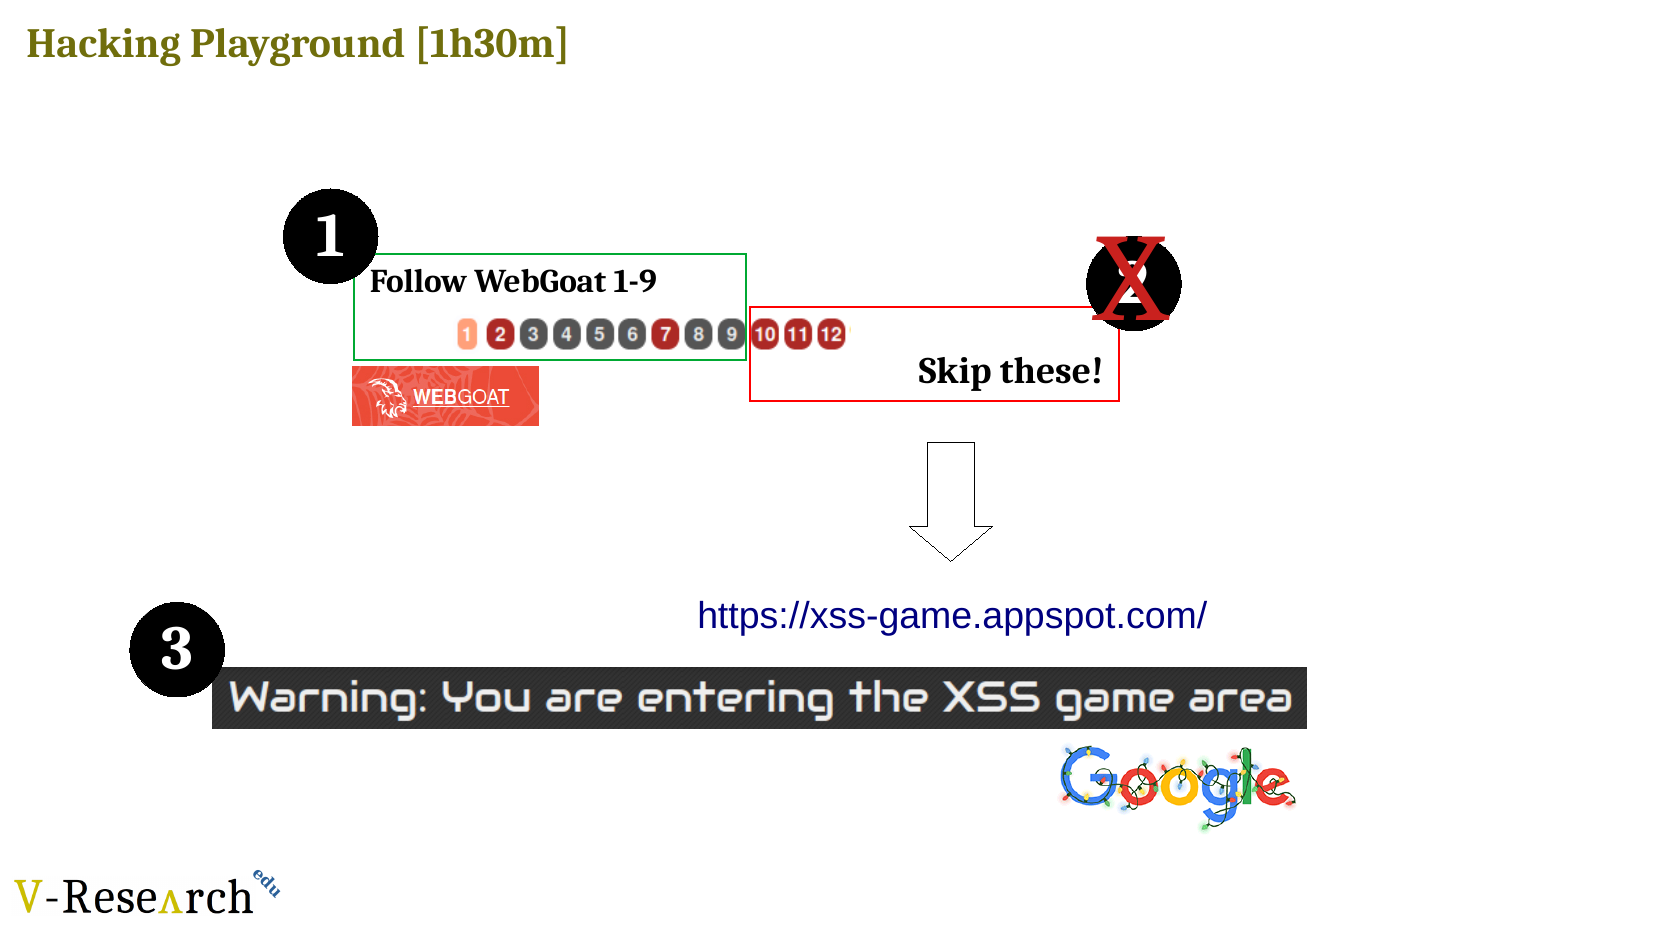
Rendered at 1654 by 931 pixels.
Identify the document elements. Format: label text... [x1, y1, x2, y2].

text_box Follow WebGoat 1-9 [354, 253, 746, 361]
text_box Skip these! [749, 306, 1120, 402]
text_box Hacking Playground [1h30m] [11, 12, 1193, 77]
picture [11, 876, 255, 916]
text_box edu [222, 847, 333, 931]
picture [352, 366, 539, 426]
picture [212, 667, 1307, 729]
text_box 3 [129, 602, 225, 697]
text_box https://xss-game.appspot.com/ [682, 586, 1223, 644]
text_box 1 [283, 188, 379, 284]
text_box X [1080, 200, 1182, 363]
picture [1039, 731, 1312, 835]
